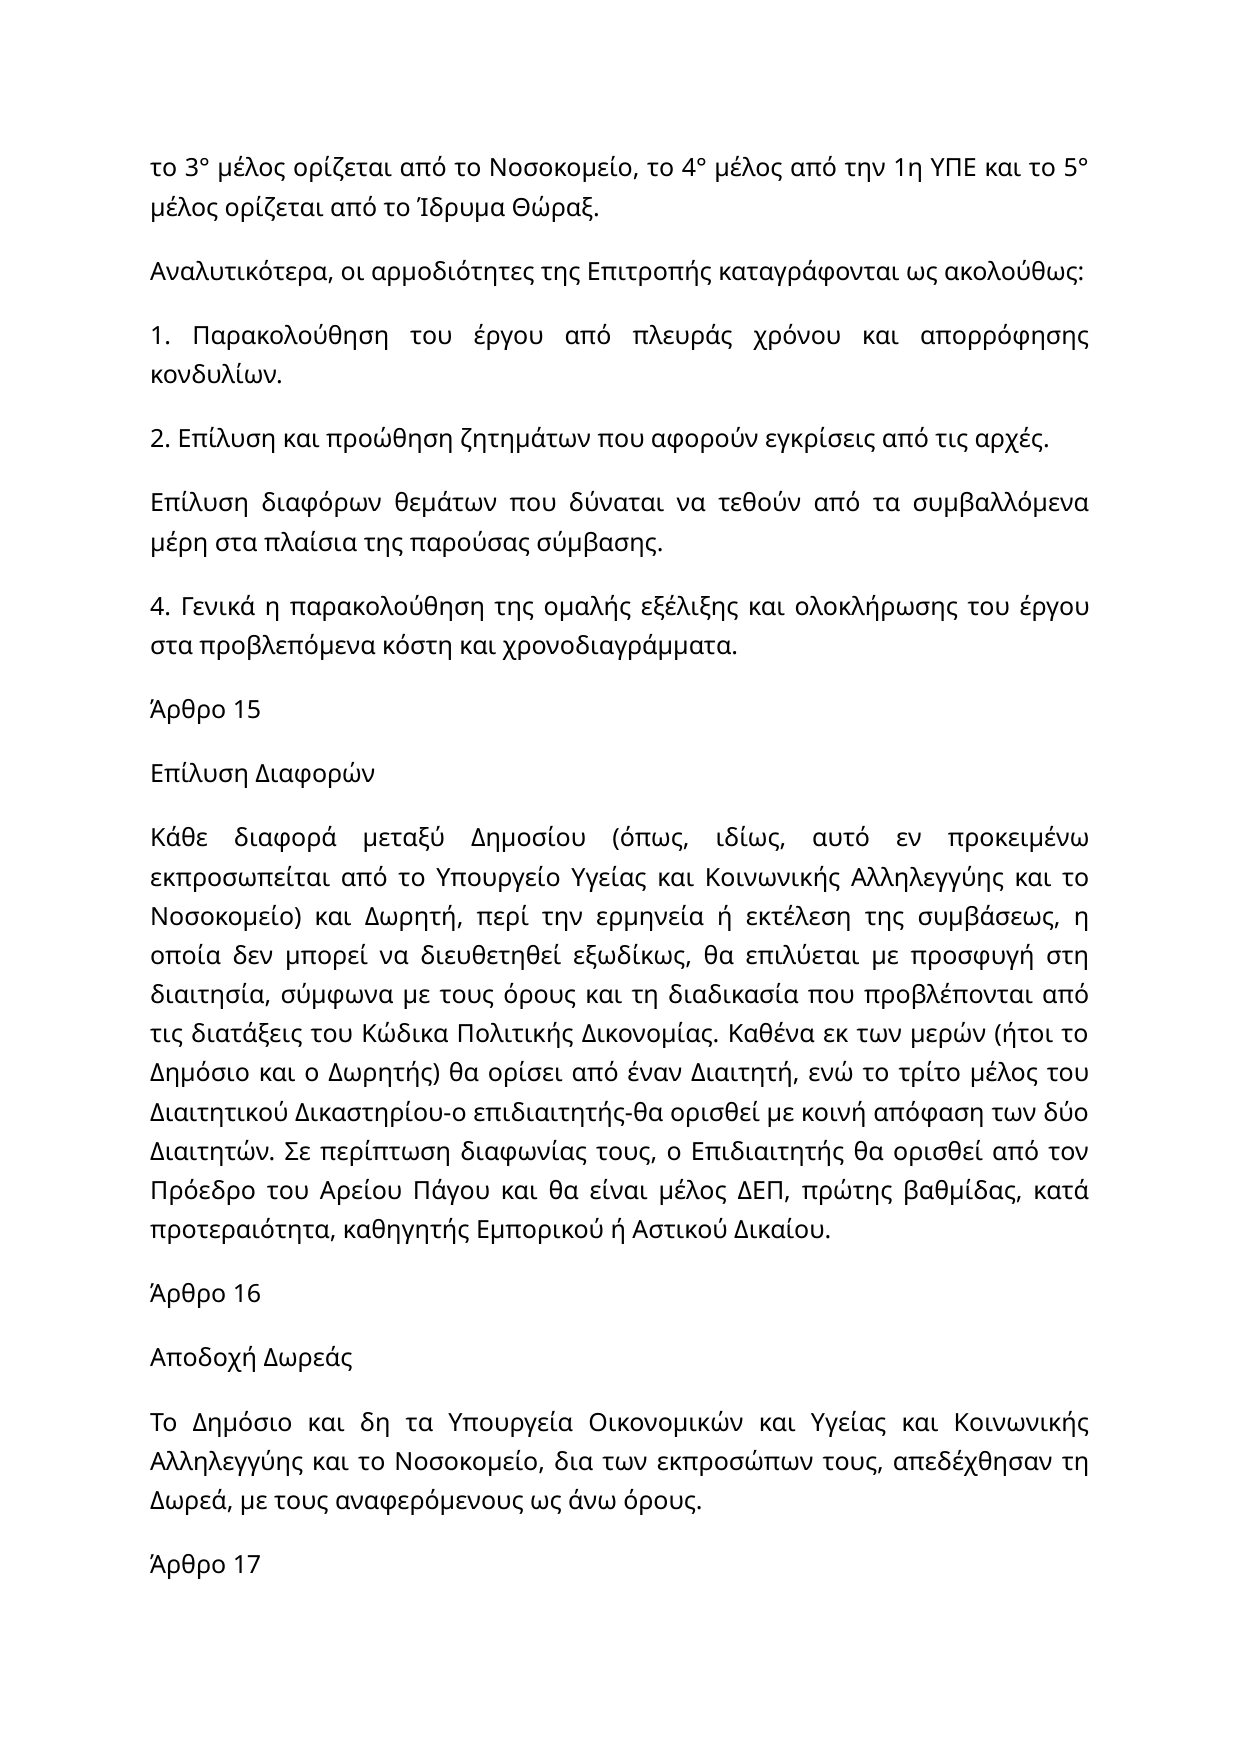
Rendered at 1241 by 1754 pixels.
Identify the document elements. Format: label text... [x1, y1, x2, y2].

text Άρθρο 16 [150, 1276, 1090, 1310]
text Το Δημόσιο και δη τα Υπουργεία Οικονομικών και Υγείας και Κοινωνικής Αλληλεγγύης και το Νοσοκομείο, δια των εκπροσώπων τους, απεδέχθησαν τη Δωρεά, με τους αναφερόμενους ως άνω όρους. [150, 1404, 1090, 1517]
text Αποδοχή Δωρεάς [150, 1340, 1090, 1374]
text 2. Επίλυση και προώθηση ζητημάτων που αφορούν εγκρίσεις από τις αρχές. [150, 421, 1090, 455]
text Άρθρο 15 [150, 692, 1090, 726]
text Κάθε διαφορά μεταξύ Δημοσίου (όπως, ιδίως, αυτό εν προκειμένω εκπροσωπείται από το Υπουργείο Υγείας και Κοινωνικής Αλληλεγγύης και το Νοσοκομείο) και Δωρητή, περί την ερμηνεία ή εκτέλεση της συμβάσεως, η οποία δεν μπορεί να διευθετηθεί εξωδίκως, θα επιλύεται με προσφυγή στη διαιτησία, σύμφωνα με τους όρους και τη διαδικασία που προβλέπονται από τις διατάξεις του Κώδικα Πολιτικής Δικονομίας. Καθένα εκ των μερών (ήτοι το Δημόσιο και ο Δωρητής) θα ορίσει από έναν Διαιτητή, ενώ το τρίτο μέλος του Διαιτητικού Δικαστηρίου-ο επιδιαιτητής-θα ορισθεί με κοινή απόφαση των δύο Διαιτητών. Σε περίπτωση διαφωνίας τους, ο Επιδιαιτητής θα ορισθεί από τον Πρόεδρο του Αρείου Πάγου και θα είναι μέλος ΔΕΠ, πρώτης βαθμίδας, κατά προτεραιότητα, καθηγητής Εμπορικού ή Αστικού Δικαίου. [150, 820, 1090, 1246]
text Άρθρο 17 [150, 1547, 1090, 1581]
text Αναλυτικότερα, οι αρμοδιότητες της Επιτροπής καταγράφονται ως ακολούθως: [150, 253, 1090, 287]
text 1. Παρακολούθηση του έργου από πλευράς χρόνου και απορρόφησης κονδυλίων. [150, 317, 1090, 391]
text το 3° μέλος ορίζεται από το Νοσοκομείο, το 4° μέλος από την 1η ΥΠΕ και το 5° μέλος ορίζεται από το Ίδρυμα Θώραξ. [150, 150, 1090, 223]
text Επίλυση διαφόρων θεμάτων που δύναται να τεθούν από τα συμβαλλόμενα μέρη στα πλαίσια της παρούσας σύμβασης. [150, 485, 1090, 558]
text Επίλυση Διαφορών [150, 756, 1090, 790]
text 4. Γενικά η παρακολούθηση της ομαλής εξέλιξης και ολοκλήρωσης του έργου στα προβλεπόμενα κόστη και χρονοδιαγράμματα. [150, 588, 1090, 662]
